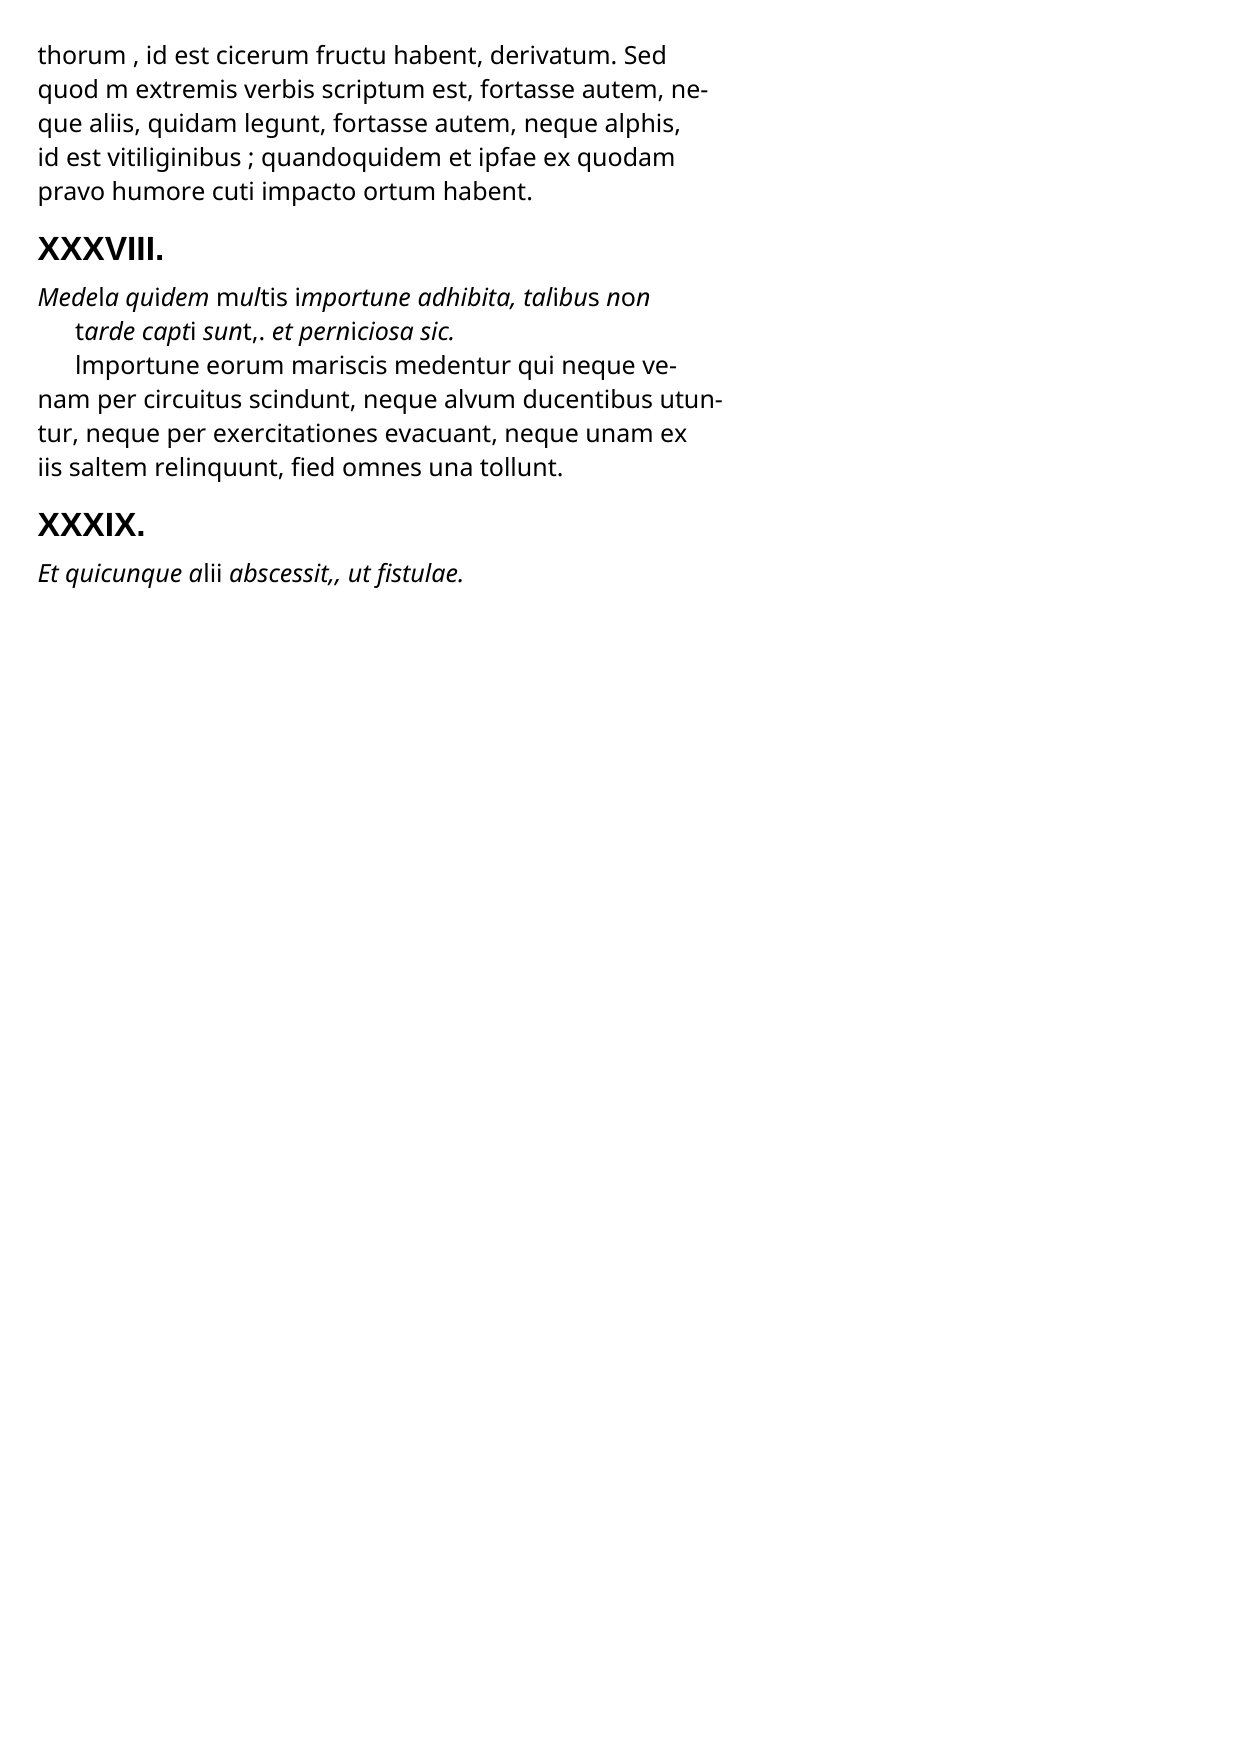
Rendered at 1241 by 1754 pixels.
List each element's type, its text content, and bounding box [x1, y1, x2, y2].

subtitle XXXVIII. [37, 229, 1203, 267]
text Et quicunque alii abscessit,, ut fistulae. [37, 556, 1203, 590]
text Medela quidem multis importune adhibita, talibus non tarde capti sunt,. et perniciosa sic. [37, 280, 1203, 348]
text thorum , id est cicerum fructu habent, derivatum. Sed quod m extremis verbis scriptum est, fortasse autem, ne- que aliis, quidam legunt, fortasse autem, neque alphis, id est vitiliginibus ; quandoquidem et ipfae ex quodam pravo humore cuti impacto ortum habent. [37, 37, 1203, 208]
subtitle XXXIX. [37, 505, 1203, 544]
text lmportune eorum mariscis medentur qui neque ve- nam per circuitus scindunt, neque alvum ducentibus utun- tur, neque per exercitationes evacuant, neque unam ex iis saltem relinquunt, fied omnes una tollunt. [37, 348, 1203, 484]
